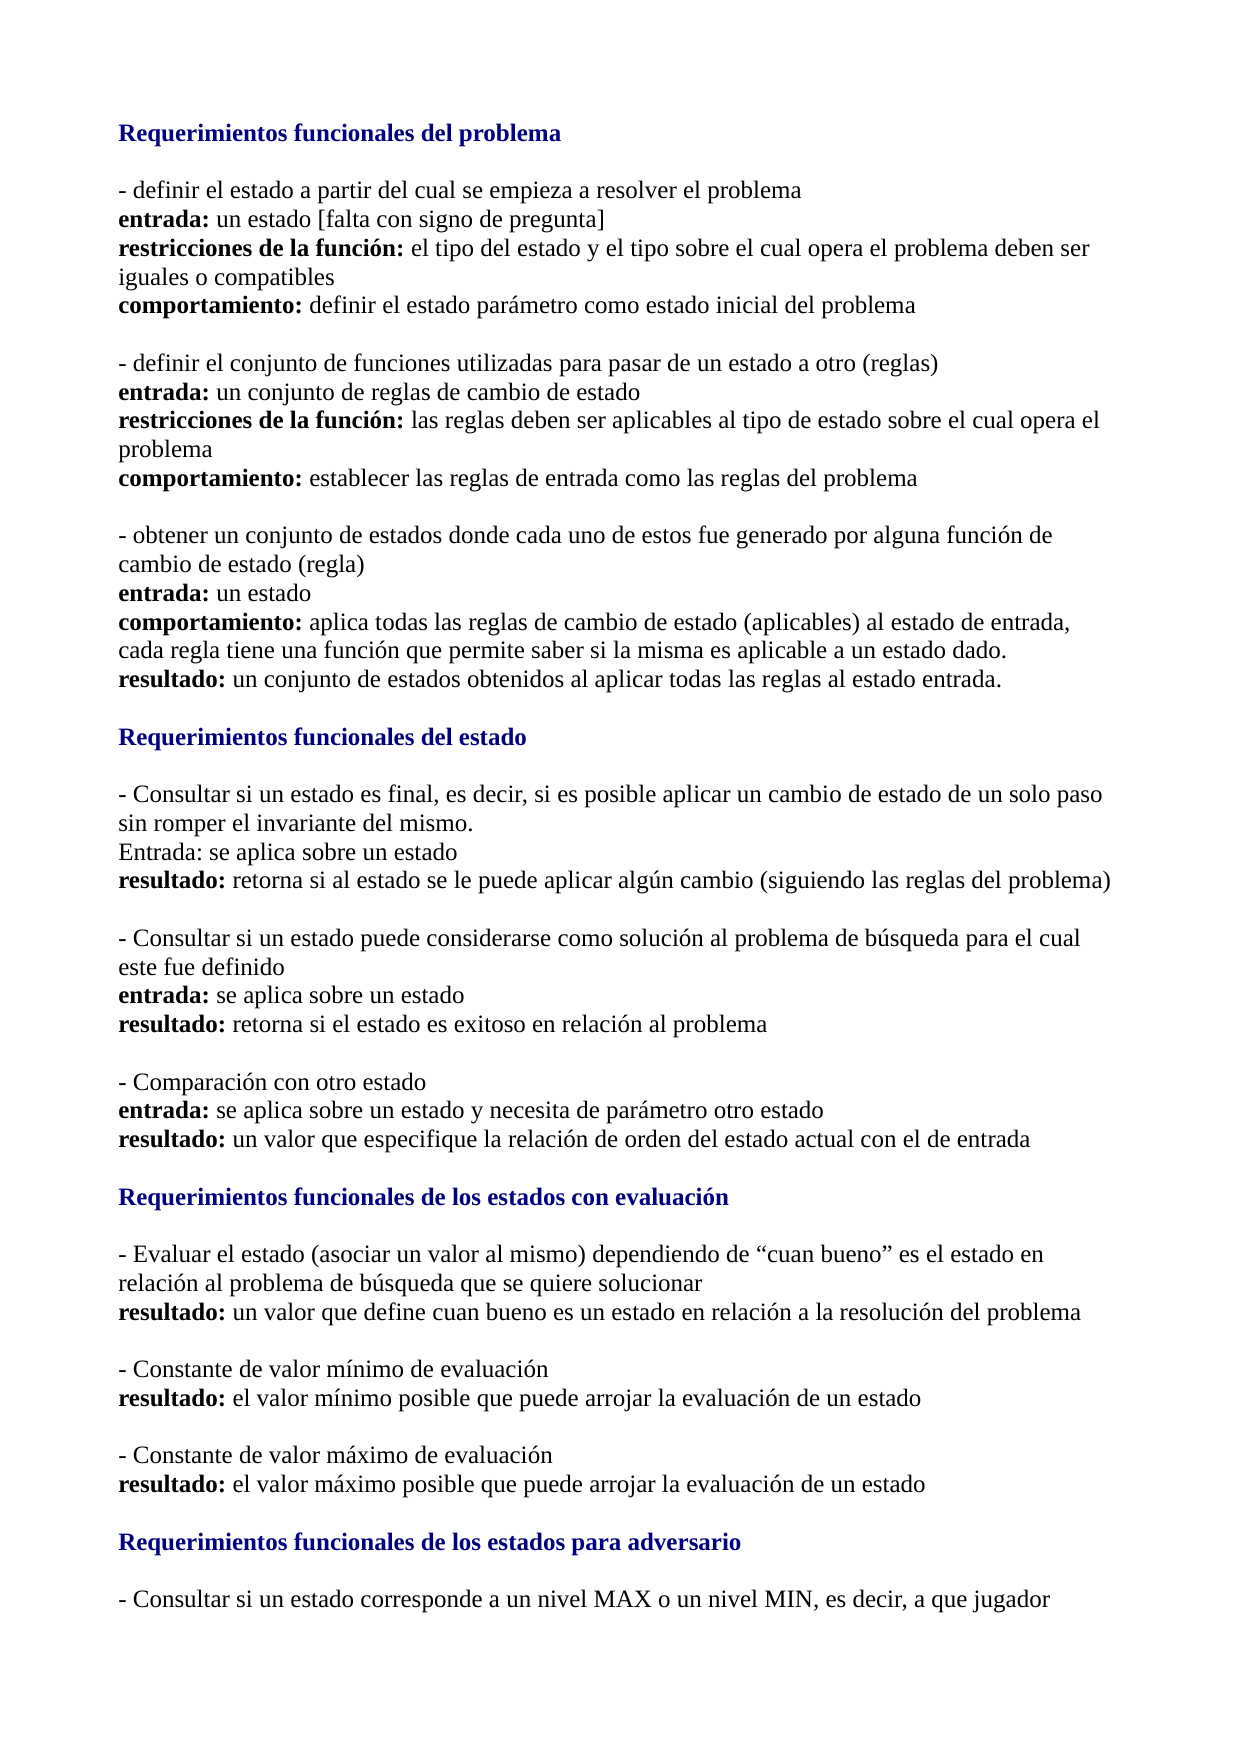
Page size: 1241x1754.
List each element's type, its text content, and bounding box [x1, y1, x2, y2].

text - Consultar si un estado puede considerarse como solución al problema de búsqueda para el cual este fue definido entrada: se aplica sobre un estado [118, 923, 1122, 1009]
text comportamiento: definir el estado parámetro como estado inicial del problema [118, 291, 1122, 319]
text - Consultar si un estado corresponde a un nivel MAX o un nivel MIN, es decir, a que jugador [118, 1584, 1122, 1613]
text Requerimientos funcionales de los estados para adversario [118, 1527, 1122, 1556]
text entrada: un estado [falta con signo de pregunta] [118, 204, 1122, 233]
text Requerimientos funcionales del problema [118, 118, 1122, 147]
text resultado: el valor máximo posible que puede arrojar la evaluación de un estado [118, 1469, 1122, 1498]
text - Constante de valor máximo de evaluación [118, 1412, 1122, 1469]
text Requerimientos funcionales de los estados con evaluación [118, 1182, 1122, 1211]
text restricciones de la función: las reglas deben ser aplicables al tipo de estado sobre el cual opera el problema [118, 406, 1122, 463]
text Entrada: se aplica sobre un estado resultado: retorna si al estado se le puede aplicar algún cambio (siguiendo las reglas del problema) [118, 837, 1122, 923]
text comportamiento: establecer las reglas de entrada como las reglas del problema [118, 463, 1122, 492]
text - definir el conjunto de funciones utilizadas para pasar de un estado a otro (reglas) [118, 348, 1122, 377]
text resultado: un valor que define cuan bueno es un estado en relación a la resolución del problema [118, 1297, 1122, 1326]
text entrada: se aplica sobre un estado y necesita de parámetro otro estado [118, 1096, 1122, 1124]
text Requerimientos funcionales del estado [118, 722, 1122, 751]
text - Evaluar el estado (asociar un valor al mismo) dependiendo de “cuan bueno” es el estado en relación al problema de búsqueda que se quiere solucionar [118, 1239, 1122, 1297]
text - Constante de valor mínimo de evaluación resultado: el valor mínimo posible que puede arrojar la evaluación de un estado [118, 1354, 1122, 1412]
text entrada: un conjunto de reglas de cambio de estado [118, 377, 1122, 406]
text - Consultar si un estado es final, es decir, si es posible aplicar un cambio de estado de un solo paso sin romper el invariante del mismo. [118, 779, 1122, 837]
text resultado: un valor que especifique la relación de orden del estado actual con el de entrada [118, 1124, 1122, 1153]
text - Comparación con otro estado [118, 1067, 1122, 1096]
text - obtener un conjunto de estados donde cada uno de estos fue generado por alguna función de cambio de estado (regla) entrada: un estado [118, 521, 1122, 607]
text resultado: un conjunto de estados obtenidos al aplicar todas las reglas al estado entrada. [118, 664, 1122, 693]
text - definir el estado a partir del cual se empieza a resolver el problema [118, 176, 1122, 204]
text restricciones de la función: el tipo del estado y el tipo sobre el cual opera el problema deben ser iguales o compatibles [118, 233, 1122, 291]
text comportamiento: aplica todas las reglas de cambio de estado (aplicables) al estado de entrada, cada regla tiene una función que permite saber si la misma es aplicable a un estado dado. [118, 607, 1122, 664]
text resultado: retorna si el estado es exitoso en relación al problema [118, 1009, 1122, 1067]
